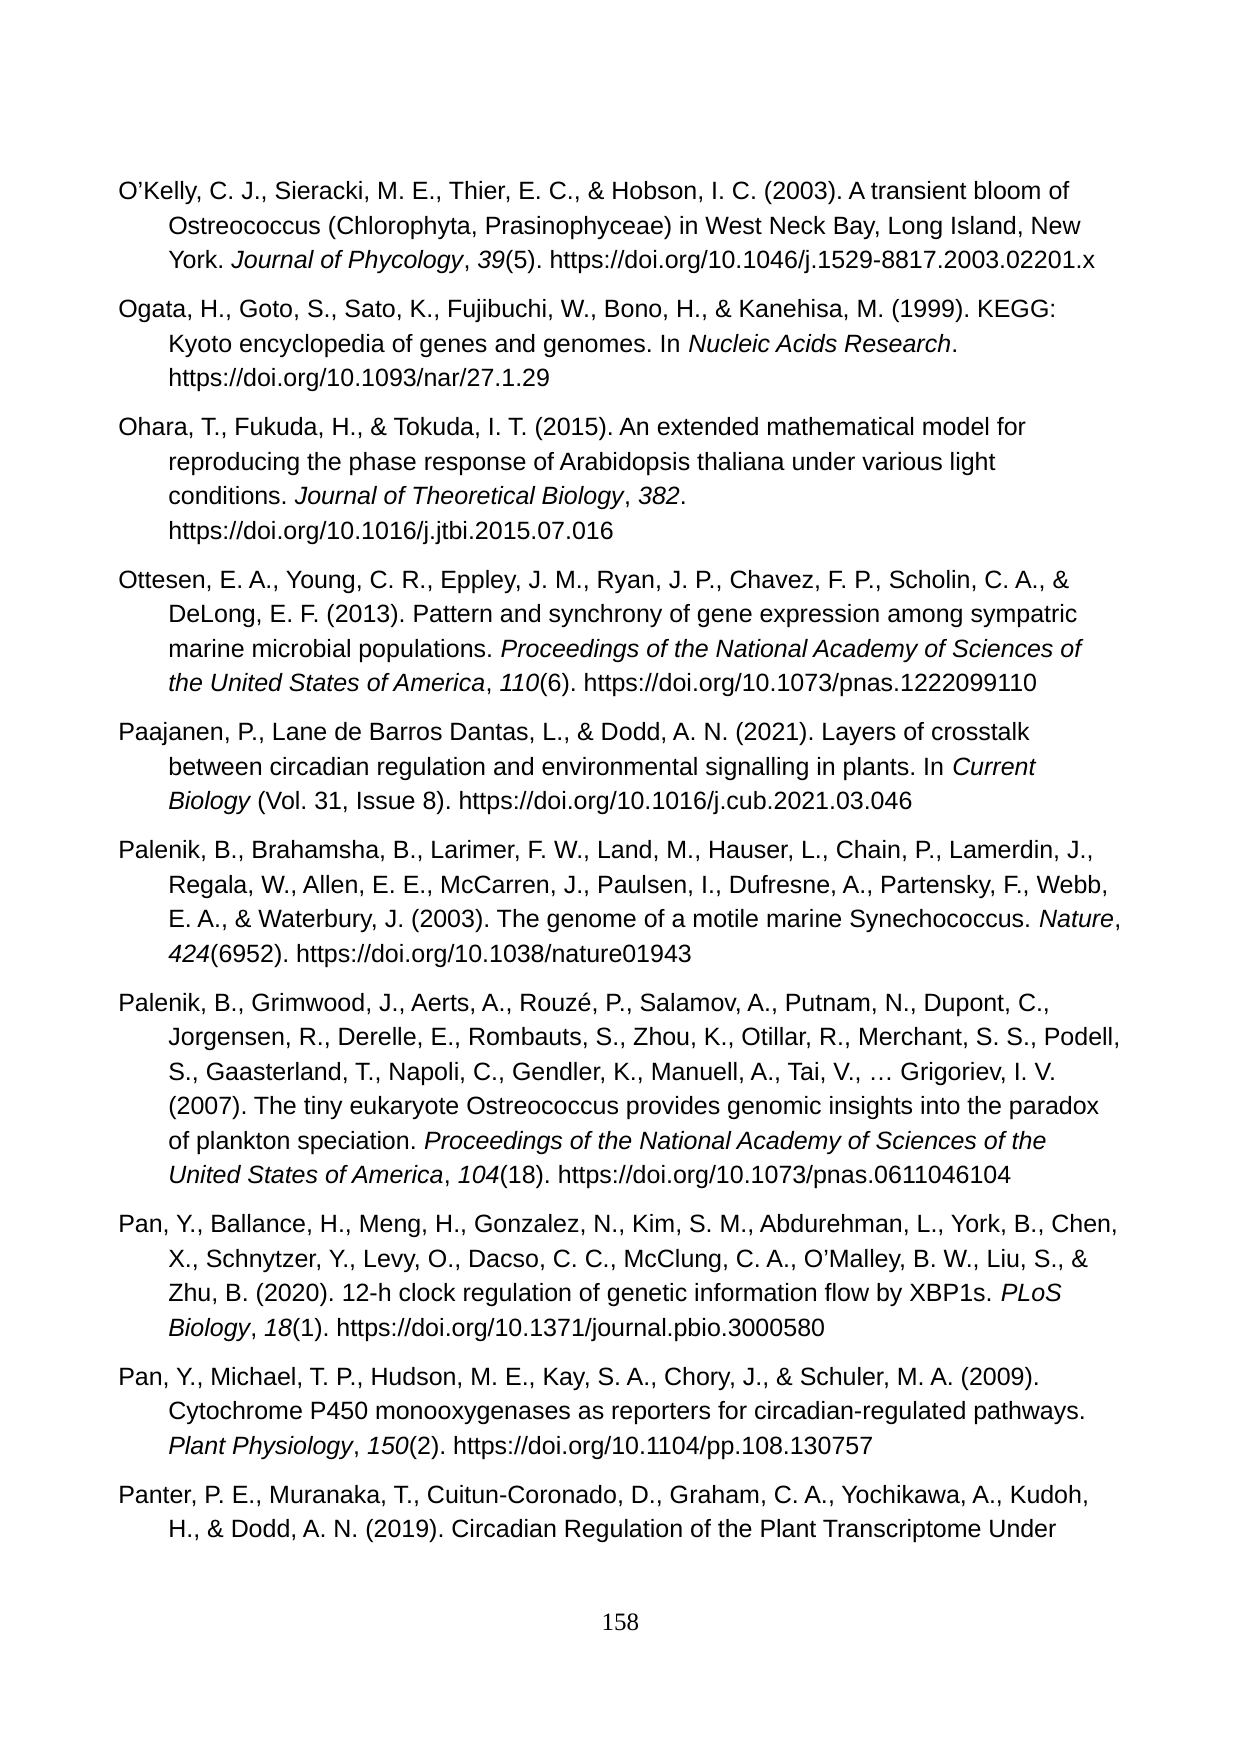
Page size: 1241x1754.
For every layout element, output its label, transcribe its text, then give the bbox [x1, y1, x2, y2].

text Pan, Y., Ballance, H., Meng, H., Gonzalez, N., Kim, S. M., Abdurehman, L., York, B., Chen, X., Schnytzer, Y., Levy, O., Dacso, C. C., McClung, C. A., O’Malley, B. W., Liu, S., & Zhu, B. (2020). 12-h clock regulation of genetic information flow by XBP1s. PLoS Biology, 18(1). https://doi.org/10.1371/journal.pbio.3000580 [118, 1209, 1122, 1342]
text Ottesen, E. A., Young, C. R., Eppley, J. M., Ryan, J. P., Chavez, F. P., Scholin, C. A., & DeLong, E. F. (2013). Pattern and synchrony of gene expression among sympatric marine microbial populations. Proceedings of the National Academy of Sciences of the United States of America, 110(6). https://doi.org/10.1073/pnas.1222099110 [118, 565, 1122, 697]
text Palenik, B., Brahamsha, B., Larimer, F. W., Land, M., Hauser, L., Chain, P., Lamerdin, J., Regala, W., Allen, E. E., McCarren, J., Paulsen, I., Dufresne, A., Partensky, F., Webb, E. A., & Waterbury, J. (2003). The genome of a motile marine Synechococcus. Nature, 424(6952). https://doi.org/10.1038/nature01943 [118, 835, 1122, 968]
text Ohara, T., Fukuda, H., & Tokuda, I. T. (2015). An extended mathematical model for reproducing the phase response of Arabidopsis thaliana under various light conditions. Journal of Theoretical Biology, 382. https://doi.org/10.1016/j.jtbi.2015.07.016 [118, 412, 1122, 544]
text Palenik, B., Grimwood, J., Aerts, A., Rouzé, P., Salamov, A., Putnam, N., Dupont, C., Jorgensen, R., Derelle, E., Rombauts, S., Zhou, K., Otillar, R., Merchant, S. S., Podell, S., Gaasterland, T., Napoli, C., Gendler, K., Manuell, A., Tai, V., … Grigoriev, I. V. (2007). The tiny eukaryote Ostreococcus provides genomic insights into the paradox of plankton speciation. Proceedings of the National Academy of Sciences of the United States of America, 104(18). https://doi.org/10.1073/pnas.0611046104 [118, 988, 1122, 1189]
text O’Kelly, C. J., Sieracki, M. E., Thier, E. C., & Hobson, I. C. (2003). A transient bloom of Ostreococcus (Chlorophyta, Prasinophyceae) in West Neck Bay, Long Island, New York. Journal of Phycology, 39(5). https://doi.org/10.1046/j.1529-8817.2003.02201.x [118, 176, 1122, 274]
text Ogata, H., Goto, S., Sato, K., Fujibuchi, W., Bono, H., & Kanehisa, M. (1999). KEGG: Kyoto encyclopedia of genes and genomes. In Nucleic Acids Research. https://doi.org/10.1093/nar/27.1.29 [118, 294, 1122, 392]
text Pan, Y., Michael, T. P., Hudson, M. E., Kay, S. A., Chory, J., & Schuler, M. A. (2009). Cytochrome P450 monooxygenases as reporters for circadian-regulated pathways. Plant Physiology, 150(2). https://doi.org/10.1104/pp.108.130757 [118, 1362, 1122, 1459]
text Panter, P. E., Muranaka, T., Cuitun-Coronado, D., Graham, C. A., Yochikawa, A., Kudoh, H., & Dodd, A. N. (2019). Circadian Regulation of the Plant Transcriptome Under [118, 1480, 1122, 1543]
text Paajanen, P., Lane de Barros Dantas, L., & Dodd, A. N. (2021). Layers of crosstalk between circadian regulation and environmental signalling in plants. In Current Biology (Vol. 31, Issue 8). https://doi.org/10.1016/j.cub.2021.03.046 [118, 717, 1122, 815]
